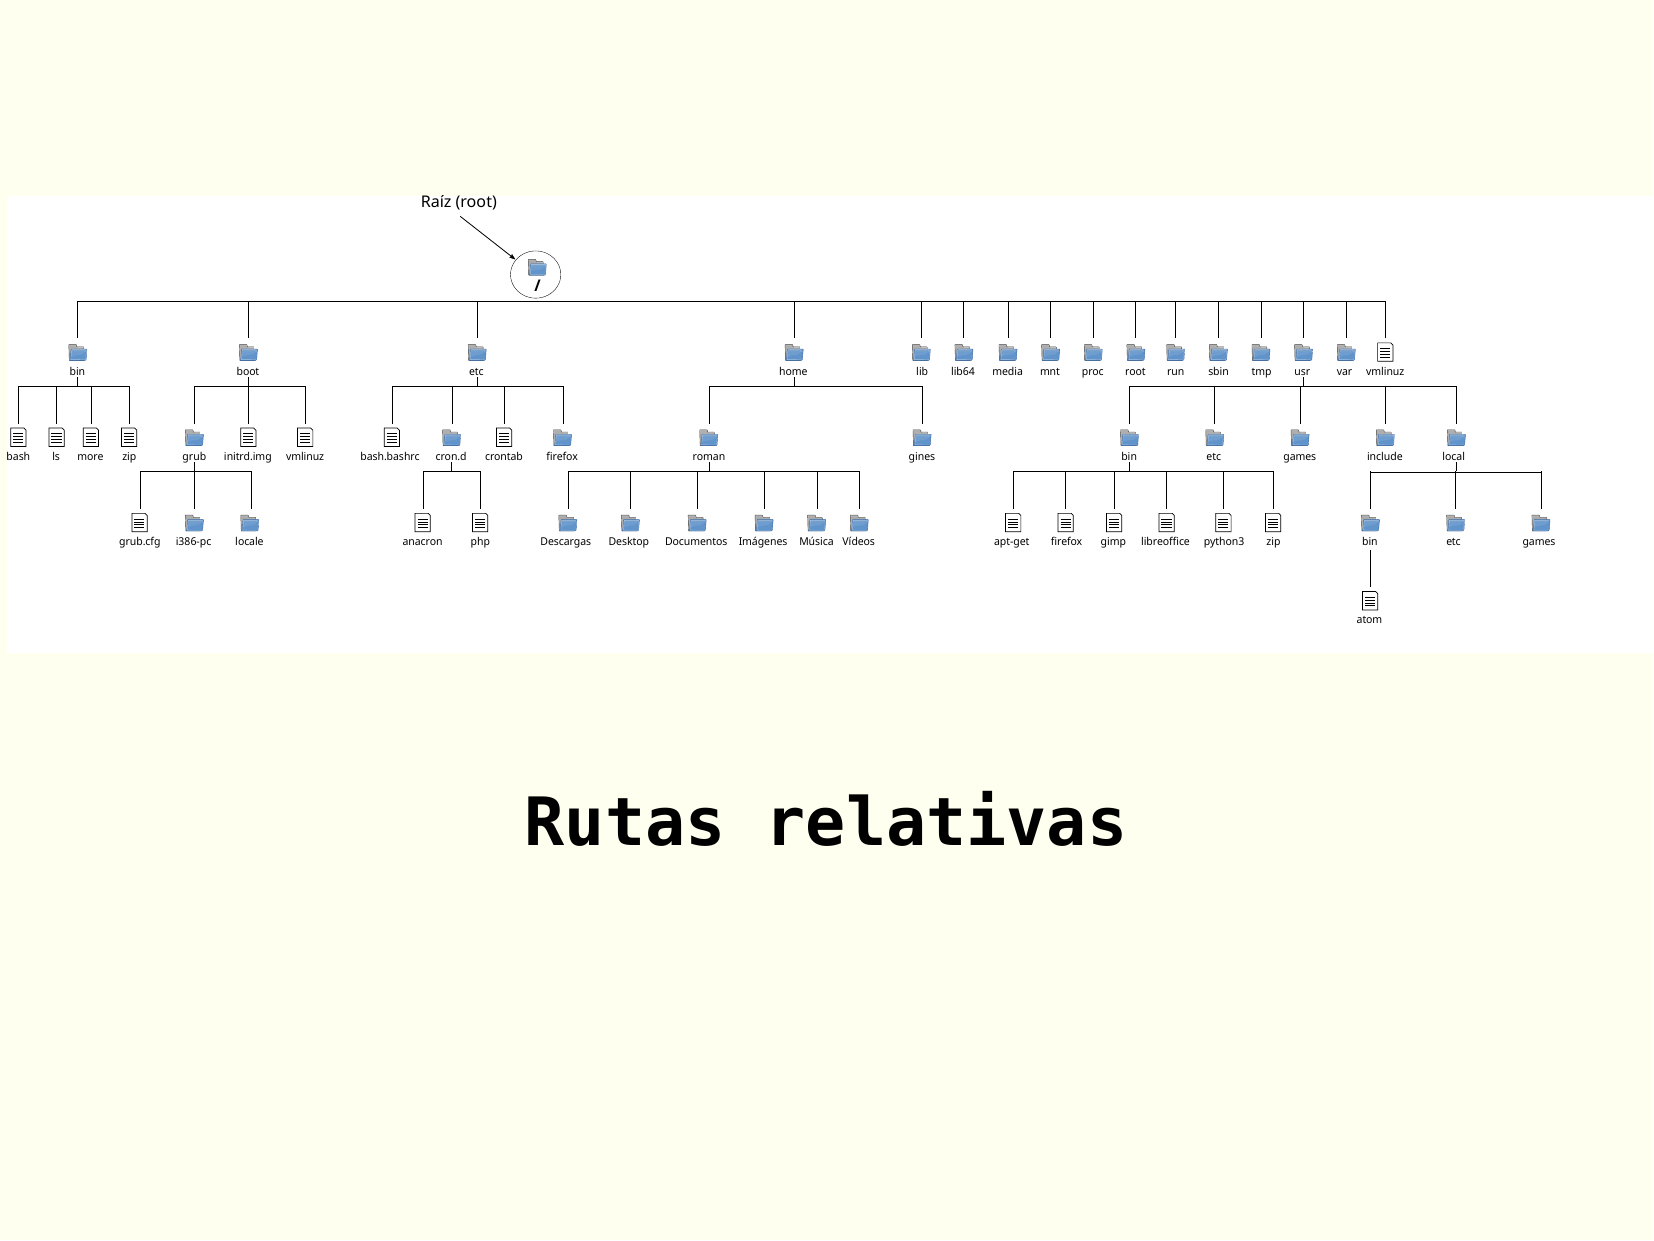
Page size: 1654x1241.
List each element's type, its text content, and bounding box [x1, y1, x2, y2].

picture [7, 195, 1654, 653]
subtitle Rutas relativas [82, 699, 1571, 945]
